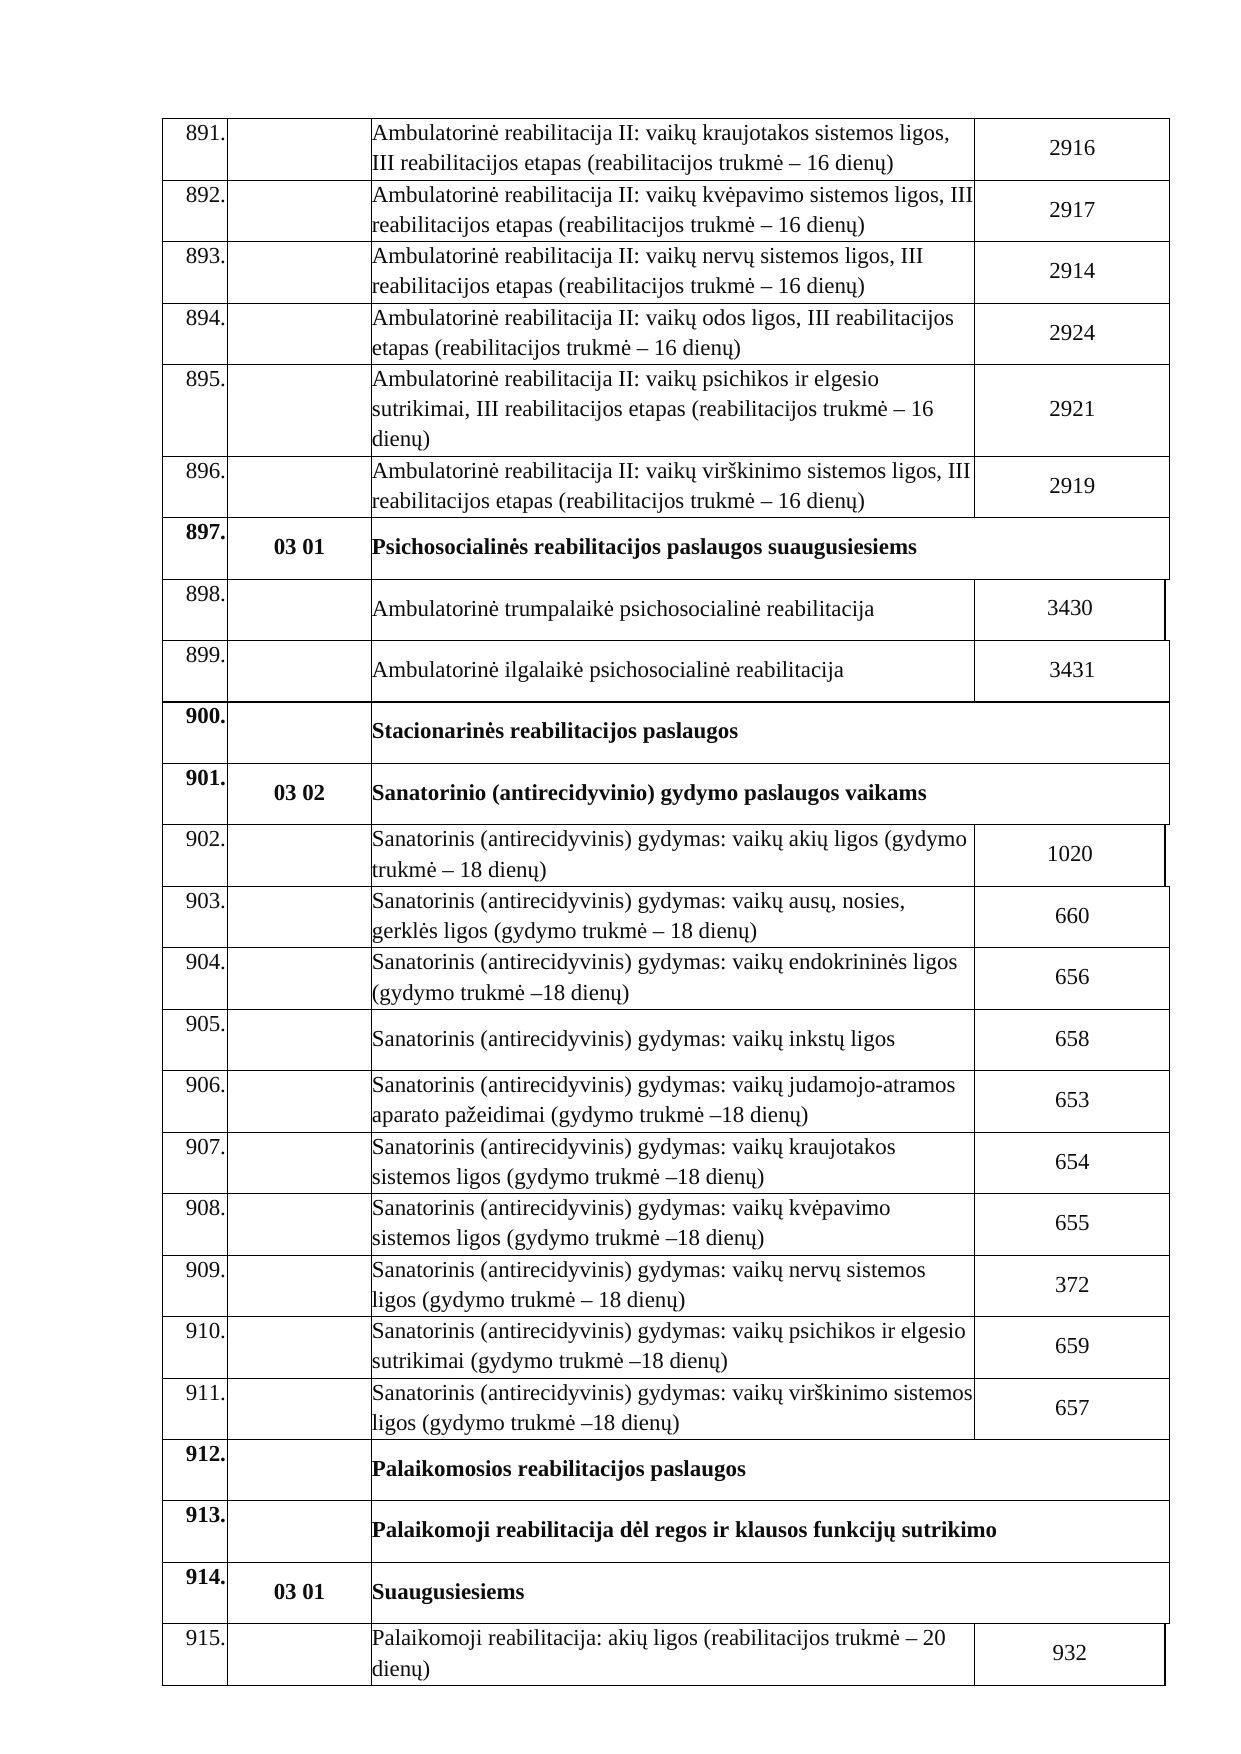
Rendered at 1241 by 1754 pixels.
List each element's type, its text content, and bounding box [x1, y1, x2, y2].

table_cell [1215, 456, 1240, 517]
table_cell [1189, 1316, 1193, 1377]
table_cell 2917 [975, 181, 1169, 241]
table_cell [1170, 701, 1188, 763]
table_cell [1198, 1193, 1215, 1254]
table_cell [228, 887, 371, 947]
table_cell 3431 [975, 641, 1169, 701]
table_cell [1193, 303, 1198, 364]
table_cell [1198, 364, 1215, 456]
table_cell [1193, 1009, 1198, 1070]
table_cell [1189, 824, 1193, 886]
table_cell [228, 457, 371, 517]
table_cell [1198, 1439, 1215, 1500]
table_cell [1193, 1500, 1198, 1562]
table_cell 895. [163, 365, 227, 456]
table_cell [228, 1256, 371, 1316]
table_cell Stacionarinės reabilitacijos paslaugos [372, 703, 1169, 763]
table_cell [1189, 1562, 1193, 1623]
table_cell [1198, 241, 1215, 302]
table_cell [1189, 241, 1193, 302]
table_cell [228, 1010, 371, 1070]
table_cell 909. [163, 1256, 227, 1316]
table_cell [1170, 1500, 1188, 1562]
table_cell [1198, 517, 1215, 578]
table_cell 2921 [975, 365, 1169, 456]
table_cell [1193, 118, 1198, 179]
table_cell [1189, 118, 1193, 179]
table_cell Sanatorinis (antirecidyvinis) gydymas: vaikų judamojo-atramos aparato pažeidimai (gydymo trukmė –18 dienų) [372, 1071, 974, 1132]
table_cell 932 [975, 1624, 1164, 1685]
table_cell [228, 1194, 371, 1254]
table_cell [228, 825, 371, 886]
table_cell [1170, 456, 1188, 517]
table_cell [1215, 1500, 1240, 1562]
table_cell [1189, 517, 1193, 578]
table_cell [1170, 241, 1188, 302]
table_cell [1170, 180, 1188, 241]
table_cell [1189, 1255, 1193, 1316]
table_cell [1170, 1193, 1188, 1254]
table_cell [1215, 763, 1240, 824]
table_cell [1189, 947, 1193, 1009]
table_cell 655 [975, 1194, 1169, 1254]
table_cell 658 [975, 1010, 1169, 1070]
table_cell Sanatorinis (antirecidyvinis) gydymas: vaikų endokrininės ligos (gydymo trukmė –18 dienų) [372, 948, 974, 1009]
table_cell [1215, 517, 1240, 578]
table_cell [228, 1071, 371, 1132]
table_cell [1193, 640, 1198, 701]
table_cell 2916 [975, 119, 1169, 179]
table_cell Sanatorinis (antirecidyvinis) gydymas: vaikų kvėpavimo sistemos ligos (gydymo trukmė –18 dienų) [372, 1194, 974, 1254]
table_cell [1170, 1255, 1188, 1316]
table_cell [1215, 886, 1240, 947]
table_cell [1189, 1193, 1193, 1254]
table_cell [228, 365, 371, 456]
table_cell 907. [163, 1133, 227, 1193]
table_cell [1189, 1439, 1193, 1500]
table_cell [1215, 364, 1240, 456]
table_cell [1193, 701, 1198, 763]
table_cell 902. [163, 825, 227, 886]
table_cell [1170, 1316, 1188, 1377]
table_cell Palaikomoji reabilitacija: akių ligos (reabilitacijos trukmė – 20 dienų) [372, 1624, 974, 1685]
table_cell Ambulatorinė reabilitacija II: vaikų nervų sistemos ligos, III reabilitacijos etapas (reabilitacijos trukmė – 16 dienų) [372, 242, 974, 302]
table_cell [1193, 763, 1198, 824]
table_cell [1198, 824, 1215, 886]
table_cell [1215, 701, 1240, 763]
table_cell [1189, 303, 1193, 364]
table_cell [1189, 640, 1193, 701]
table_cell 891. [163, 119, 227, 179]
table_cell [1193, 1378, 1198, 1439]
table_cell [1215, 1316, 1240, 1377]
table_cell 1020 [975, 825, 1164, 886]
table_cell Ambulatorinė ilgalaikė psichosocialinė reabilitacija [372, 641, 974, 701]
table_cell 898. [163, 580, 227, 640]
table_cell [1193, 364, 1198, 456]
table_cell 653 [975, 1071, 1169, 1132]
table_cell [1215, 180, 1240, 241]
table_cell [1189, 701, 1193, 763]
table_cell [1198, 1009, 1215, 1070]
table_cell [1170, 1009, 1188, 1070]
table_cell Sanatorinis (antirecidyvinis) gydymas: vaikų nervų sistemos ligos (gydymo trukmė – 18 dienų) [372, 1256, 974, 1316]
table_cell [1215, 1378, 1240, 1439]
table_cell [1198, 1500, 1215, 1562]
table_cell Sanatorinis (antirecidyvinis) gydymas: vaikų akių ligos (gydymo trukmė – 18 dienų) [372, 825, 974, 886]
table_cell 906. [163, 1071, 227, 1132]
table_cell 900. [163, 703, 227, 763]
table_cell [1193, 517, 1198, 578]
table_cell 2924 [975, 304, 1169, 364]
table_cell [1189, 1378, 1193, 1439]
table_cell [1215, 1132, 1240, 1193]
table_cell 914. [163, 1563, 227, 1623]
table_cell [1198, 303, 1215, 364]
table_cell 03 01 [228, 1563, 371, 1623]
table_cell [228, 1624, 371, 1685]
table_cell [1198, 1316, 1215, 1377]
table_cell [1170, 517, 1188, 578]
table_cell 893. [163, 242, 227, 302]
table_cell [1193, 824, 1198, 886]
table_cell [1189, 579, 1193, 640]
table_cell Sanatorinis (antirecidyvinis) gydymas: vaikų ausų, nosies, gerklės ligos (gydymo trukmė – 18 dienų) [372, 887, 974, 947]
table_cell [1215, 947, 1240, 1009]
table_cell [1189, 364, 1193, 456]
table_cell [1170, 1562, 1188, 1623]
table_cell 897. [163, 518, 227, 578]
table_cell [1189, 1009, 1193, 1070]
table_cell [1215, 1255, 1240, 1316]
table_cell 2914 [975, 242, 1169, 302]
table_cell 901. [163, 764, 227, 824]
table_cell [1170, 1070, 1188, 1132]
table_cell [228, 304, 371, 364]
table_cell [1215, 241, 1240, 302]
table_cell [1170, 763, 1188, 824]
table_cell [1215, 640, 1240, 701]
table_cell [228, 641, 371, 701]
table_cell [1193, 947, 1198, 1009]
table_cell [1198, 701, 1215, 763]
table_cell [1198, 1255, 1215, 1316]
table_cell [228, 181, 371, 241]
table_cell [1189, 1132, 1193, 1193]
table_cell 910. [163, 1317, 227, 1377]
table_cell [1215, 1439, 1240, 1500]
table_cell 908. [163, 1194, 227, 1254]
table_cell 913. [163, 1501, 227, 1562]
table_cell [1198, 456, 1215, 517]
table_cell [1215, 1009, 1240, 1070]
table_cell [1198, 1378, 1215, 1439]
table_cell [1198, 1623, 1215, 1685]
table_cell 372 [975, 1256, 1169, 1316]
table_cell [1189, 763, 1193, 824]
table_cell 912. [163, 1440, 227, 1500]
table_cell [1193, 1439, 1198, 1500]
table_cell [1170, 1623, 1188, 1685]
table_cell Palaikomosios reabilitacijos paslaugos [372, 1440, 1169, 1500]
table_cell 3430 [975, 580, 1164, 640]
table_cell [1170, 947, 1188, 1009]
table_cell [1193, 1255, 1198, 1316]
table_cell 660 [975, 887, 1169, 947]
table_cell Sanatorinio (antirecidyvinio) gydymo paslaugos vaikams [372, 764, 1169, 824]
table_cell [1215, 118, 1240, 179]
table_cell [1198, 886, 1215, 947]
table_cell 894. [163, 304, 227, 364]
table_cell [1170, 579, 1188, 640]
table_cell 657 [975, 1379, 1169, 1439]
table_cell 905. [163, 1010, 227, 1070]
table_cell Sanatorinis (antirecidyvinis) gydymas: vaikų virškinimo sistemos ligos (gydymo trukmė –18 dienų) [372, 1379, 974, 1439]
table_cell [1170, 1132, 1188, 1193]
table_cell [1215, 1070, 1240, 1132]
table_cell [1198, 640, 1215, 701]
table_cell [1193, 1562, 1198, 1623]
table_cell Ambulatorinė trumpalaikė psichosocialinė reabilitacija [372, 580, 974, 640]
table_cell 903. [163, 887, 227, 947]
table_cell 659 [975, 1317, 1169, 1377]
table_cell [1215, 824, 1240, 886]
table_cell [1170, 640, 1188, 701]
table_cell [1170, 1439, 1188, 1500]
table_cell [1193, 1623, 1198, 1685]
table_cell [1189, 1070, 1193, 1132]
table_cell Sanatorinis (antirecidyvinis) gydymas: vaikų kraujotakos sistemos ligos (gydymo trukmė –18 dienų) [372, 1133, 974, 1193]
table_cell 03 02 [228, 764, 371, 824]
table_cell [1193, 1193, 1198, 1254]
table_cell [228, 1317, 371, 1377]
table_cell [228, 1133, 371, 1193]
table_cell Ambulatorinė reabilitacija II: vaikų virškinimo sistemos ligos, III reabilitacijos etapas (reabilitacijos trukmė – 16 dienų) [372, 457, 974, 517]
table_cell [1193, 1070, 1198, 1132]
table_cell 911. [163, 1379, 227, 1439]
table_cell [228, 242, 371, 302]
table_cell [228, 1440, 371, 1500]
table_cell 2919 [975, 457, 1169, 517]
table_cell [1189, 1500, 1193, 1562]
table_cell 654 [975, 1133, 1169, 1193]
table_cell [1193, 886, 1198, 947]
table_cell Psichosocialinės reabilitacijos paslaugos suaugusiesiems [372, 518, 1169, 578]
table_cell [1215, 303, 1240, 364]
table_cell [1198, 1562, 1215, 1623]
table_cell [1198, 180, 1215, 241]
table_cell Ambulatorinė reabilitacija II: vaikų kvėpavimo sistemos ligos, III reabilitacijos etapas (reabilitacijos trukmė – 16 dienų) [372, 181, 974, 241]
table_cell Suaugusiesiems [372, 1563, 1169, 1623]
table_cell Ambulatorinė reabilitacija II: vaikų kraujotakos sistemos ligos, III reabilitacijos etapas (reabilitacijos trukmė – 16 dienų) [372, 119, 974, 179]
table_cell [1193, 456, 1198, 517]
table_cell 03 01 [228, 518, 371, 578]
table_cell 656 [975, 948, 1169, 1009]
table_cell [1193, 1316, 1198, 1377]
table_cell [1193, 180, 1198, 241]
table_cell [228, 580, 371, 640]
table_cell 904. [163, 948, 227, 1009]
table_cell [1170, 1378, 1188, 1439]
table_cell [1170, 303, 1188, 364]
table_cell [228, 119, 371, 179]
table_cell [1189, 180, 1193, 241]
table_cell [1193, 241, 1198, 302]
table_cell [228, 1379, 371, 1439]
table_cell Ambulatorinė reabilitacija II: vaikų odos ligos, III reabilitacijos etapas (reabilitacijos trukmė – 16 dienų) [372, 304, 974, 364]
table_cell [1189, 456, 1193, 517]
table_cell [228, 948, 371, 1009]
table_cell [1198, 947, 1215, 1009]
table_cell [1198, 579, 1215, 640]
table_cell [1193, 1132, 1198, 1193]
table_cell Ambulatorinė reabilitacija II: vaikų psichikos ir elgesio sutrikimai, III reabilitacijos etapas (reabilitacijos trukmė – 16 dienų) [372, 365, 974, 456]
table_cell [1189, 1623, 1193, 1685]
table_cell [1215, 1562, 1240, 1623]
table_cell [228, 1501, 371, 1562]
table_cell [1170, 118, 1188, 179]
table_cell [1189, 886, 1193, 947]
table_cell [1198, 118, 1215, 179]
table_cell [1215, 1623, 1240, 1685]
table_cell Sanatorinis (antirecidyvinis) gydymas: vaikų inkstų ligos [372, 1010, 974, 1070]
table_cell [1170, 886, 1188, 947]
table_cell 892. [163, 181, 227, 241]
table_cell [1198, 1132, 1215, 1193]
table_cell [1170, 824, 1188, 886]
table_cell [1198, 763, 1215, 824]
table_cell [1193, 579, 1198, 640]
table_cell 899. [163, 641, 227, 701]
table_cell Sanatorinis (antirecidyvinis) gydymas: vaikų psichikos ir elgesio sutrikimai (gydymo trukmė –18 dienų) [372, 1317, 974, 1377]
table_cell 915. [163, 1624, 227, 1685]
table_cell [1170, 364, 1188, 456]
table_cell [1215, 1193, 1240, 1254]
table_cell 896. [163, 457, 227, 517]
table_cell Palaikomoji reabilitacija dėl regos ir klausos funkcijų sutrikimo [372, 1501, 1169, 1562]
table_cell [228, 703, 371, 763]
table_cell [1198, 1070, 1215, 1132]
table_cell [1215, 579, 1240, 640]
